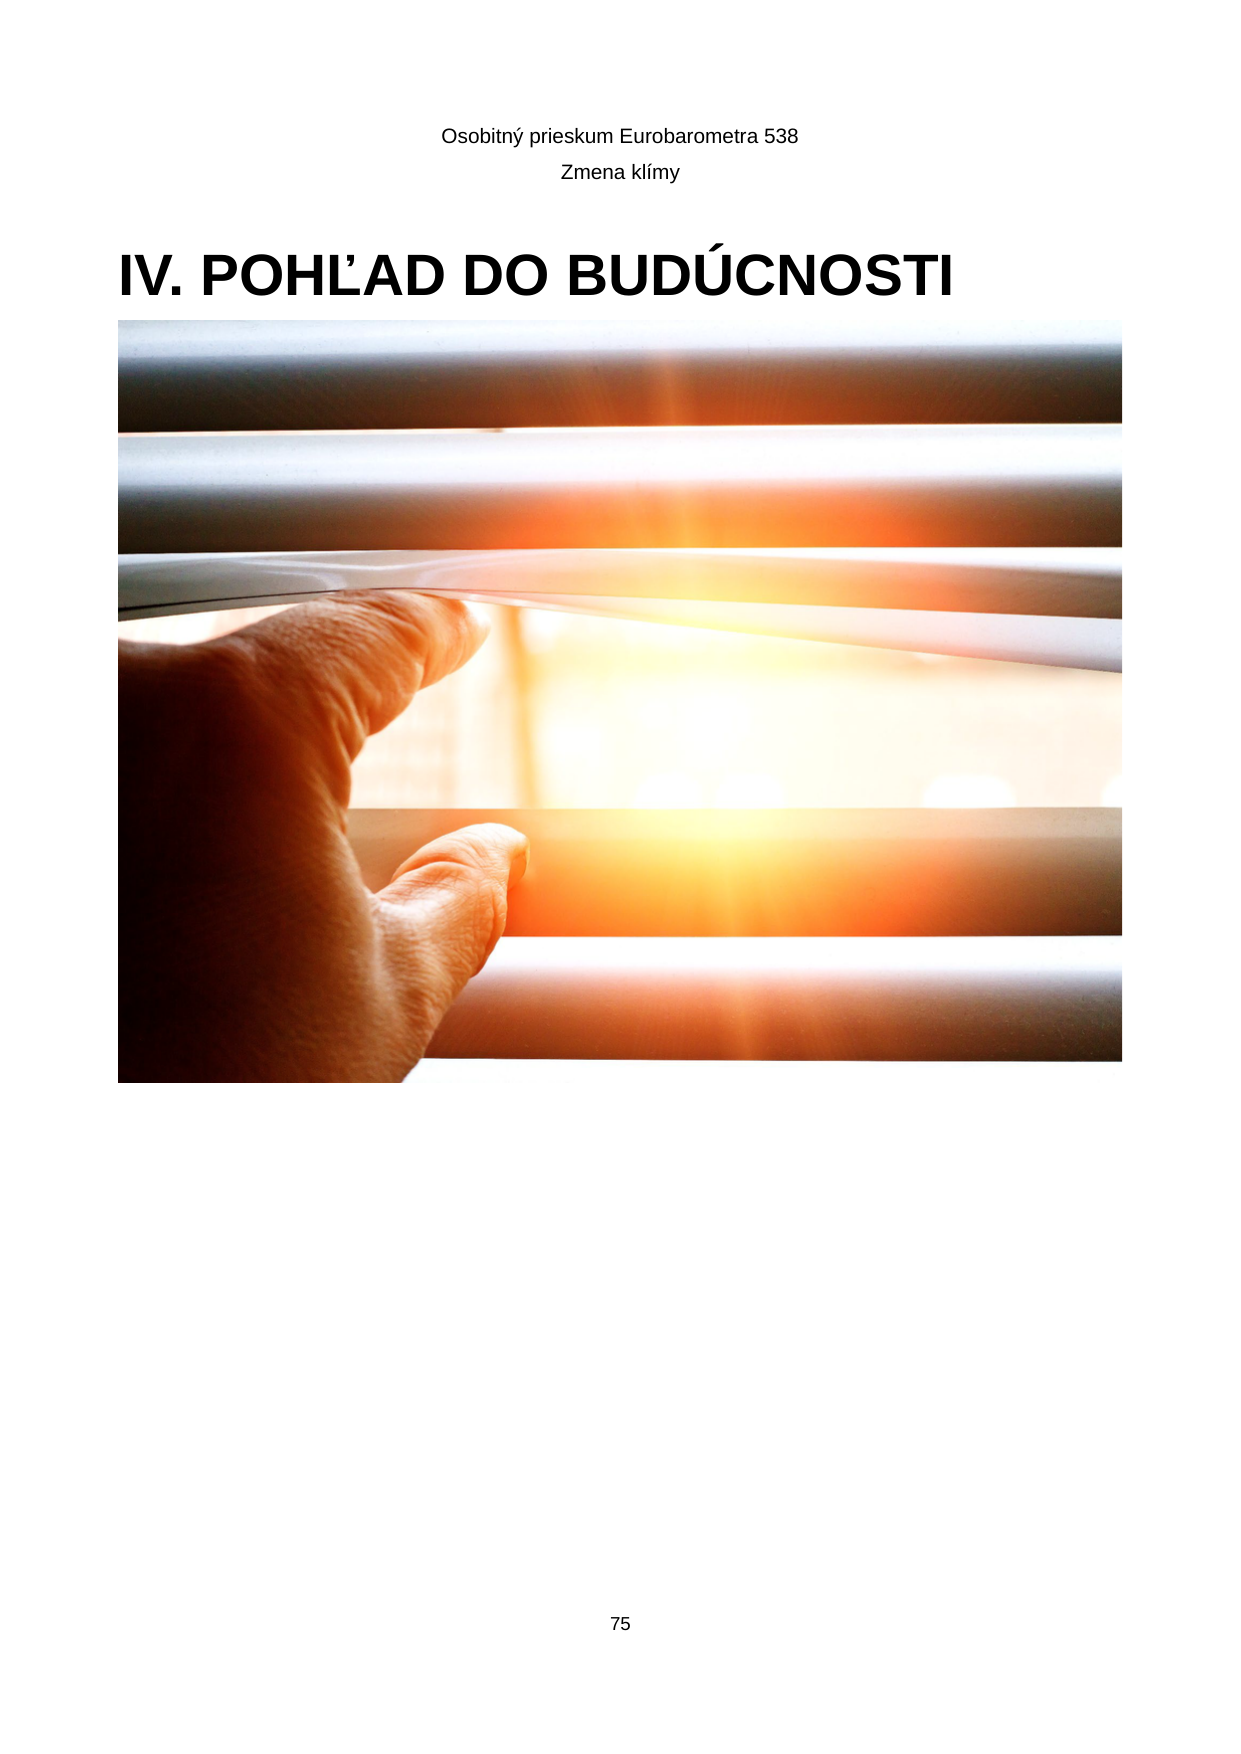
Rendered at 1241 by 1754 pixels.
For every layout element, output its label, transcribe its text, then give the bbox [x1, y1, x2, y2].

subtitle IV. POHĽAD DO BUDÚCNOSTI [118, 241, 1122, 308]
picture [118, 320, 1123, 1083]
